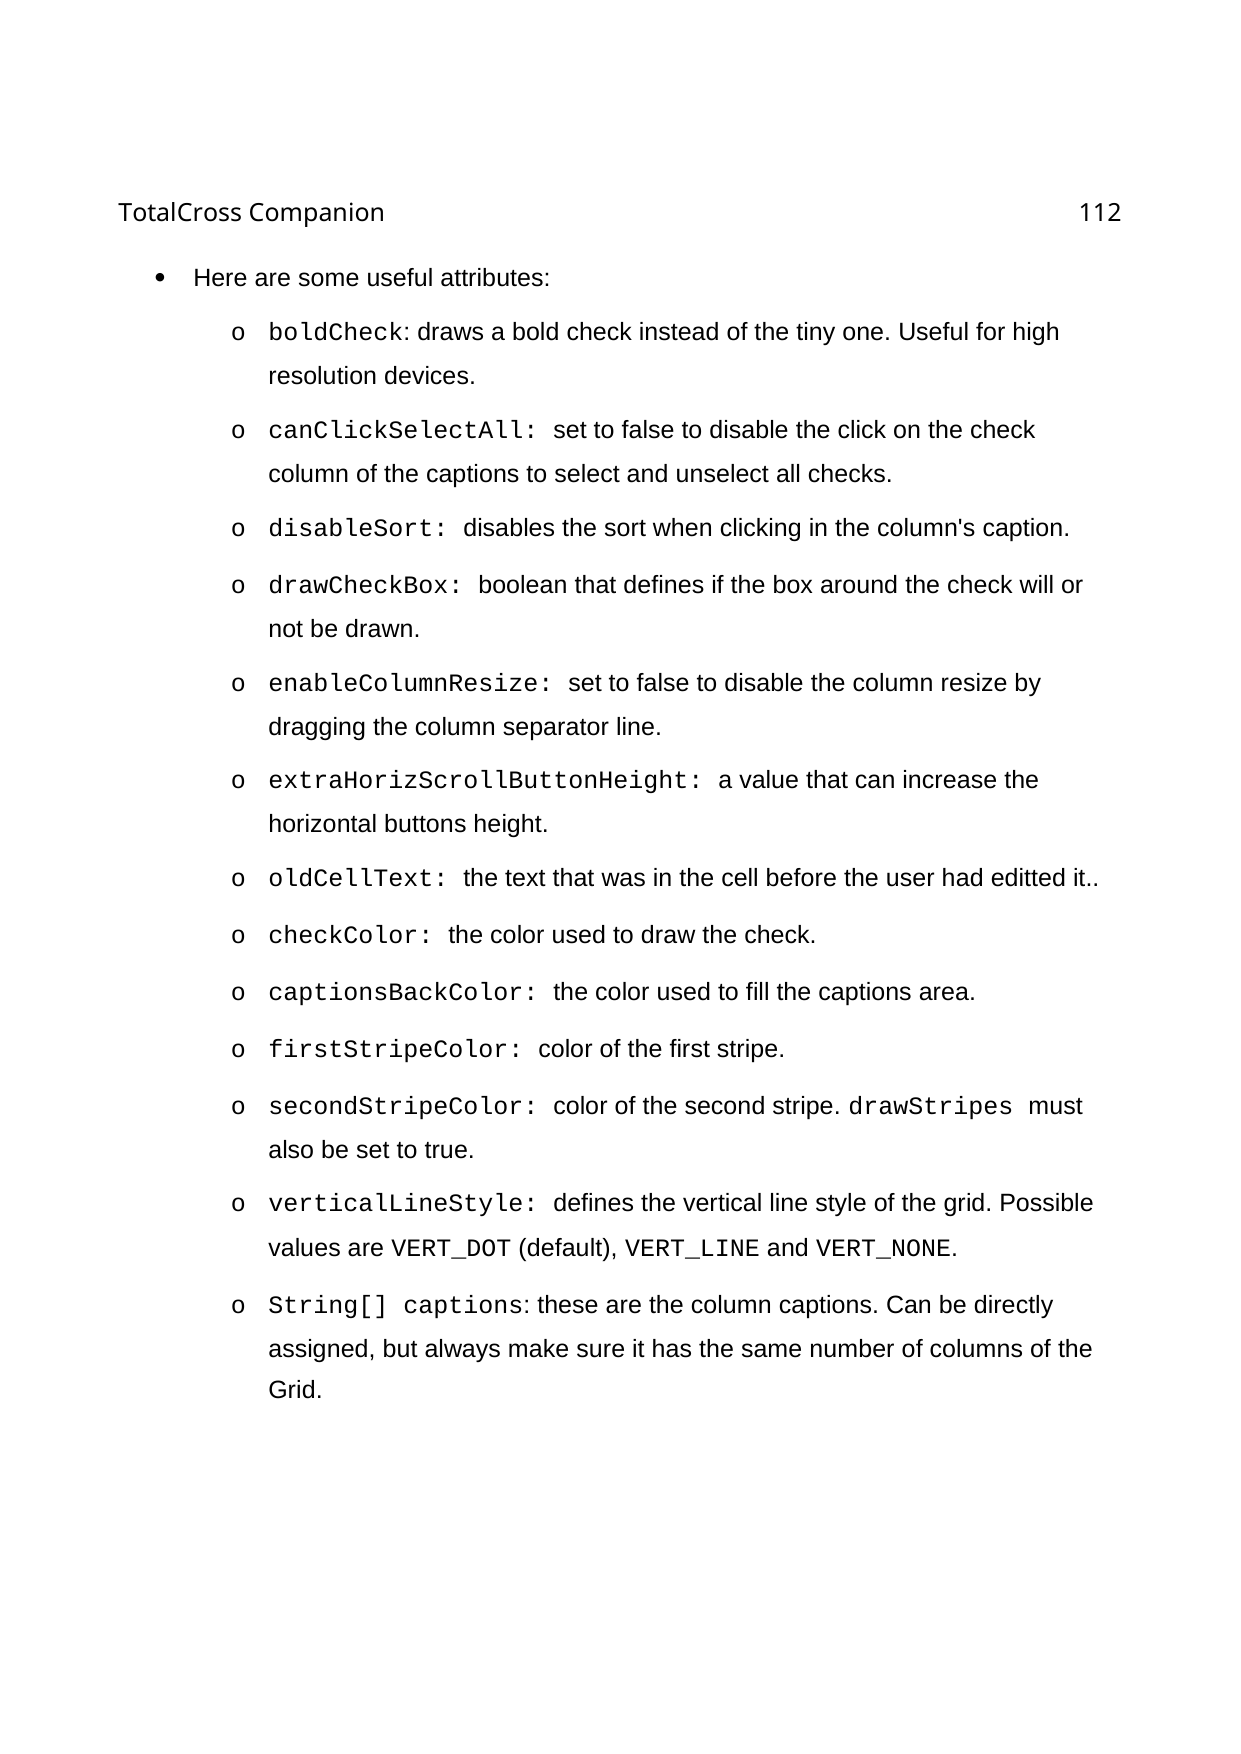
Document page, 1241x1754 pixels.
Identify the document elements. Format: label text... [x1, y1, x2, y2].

list String[] captions: these are the column captions. Can be directly assigned, but always make sure it has the same number of columns of the Grid. [231, 1291, 1122, 1404]
list enableColumnResize: set to false to disable the column resize by dragging the column separator line. [231, 668, 1122, 740]
list extraHorizScrollButtonHeight: a value that can increase the horizontal buttons height. [231, 766, 1122, 838]
list drawCheckBox: boolean that defines if the box around the check will or not be drawn. [231, 571, 1122, 643]
list firstStripeColor: color of the first stripe. [231, 1035, 1122, 1065]
list oldCellText: the text that was in the cell before the user had editted it.. [231, 864, 1122, 894]
list disableSort: disables the sort when clicking in the column's caption. [231, 514, 1122, 544]
list checkColor: the color used to draw the check. [231, 921, 1122, 951]
list secondStripeColor: color of the second stripe. drawStripes must also be set to true. [231, 1092, 1122, 1163]
list verticalLineStyle: defines the vertical line style of the grid. Possible values are VERT_DOT (default), VERT_LINE and VERT_NONE. [231, 1189, 1122, 1264]
list canClickSelectAll: set to false to disable the click on the check column of the captions to select and unselect all checks. [231, 416, 1122, 488]
list boldCheck: draws a bold check instead of the tiny one. Useful for high resolution devices. [231, 318, 1122, 390]
list Here are some useful attributes: [156, 264, 1122, 292]
list captionsBackColor: the color used to fill the captions area. [231, 978, 1122, 1008]
